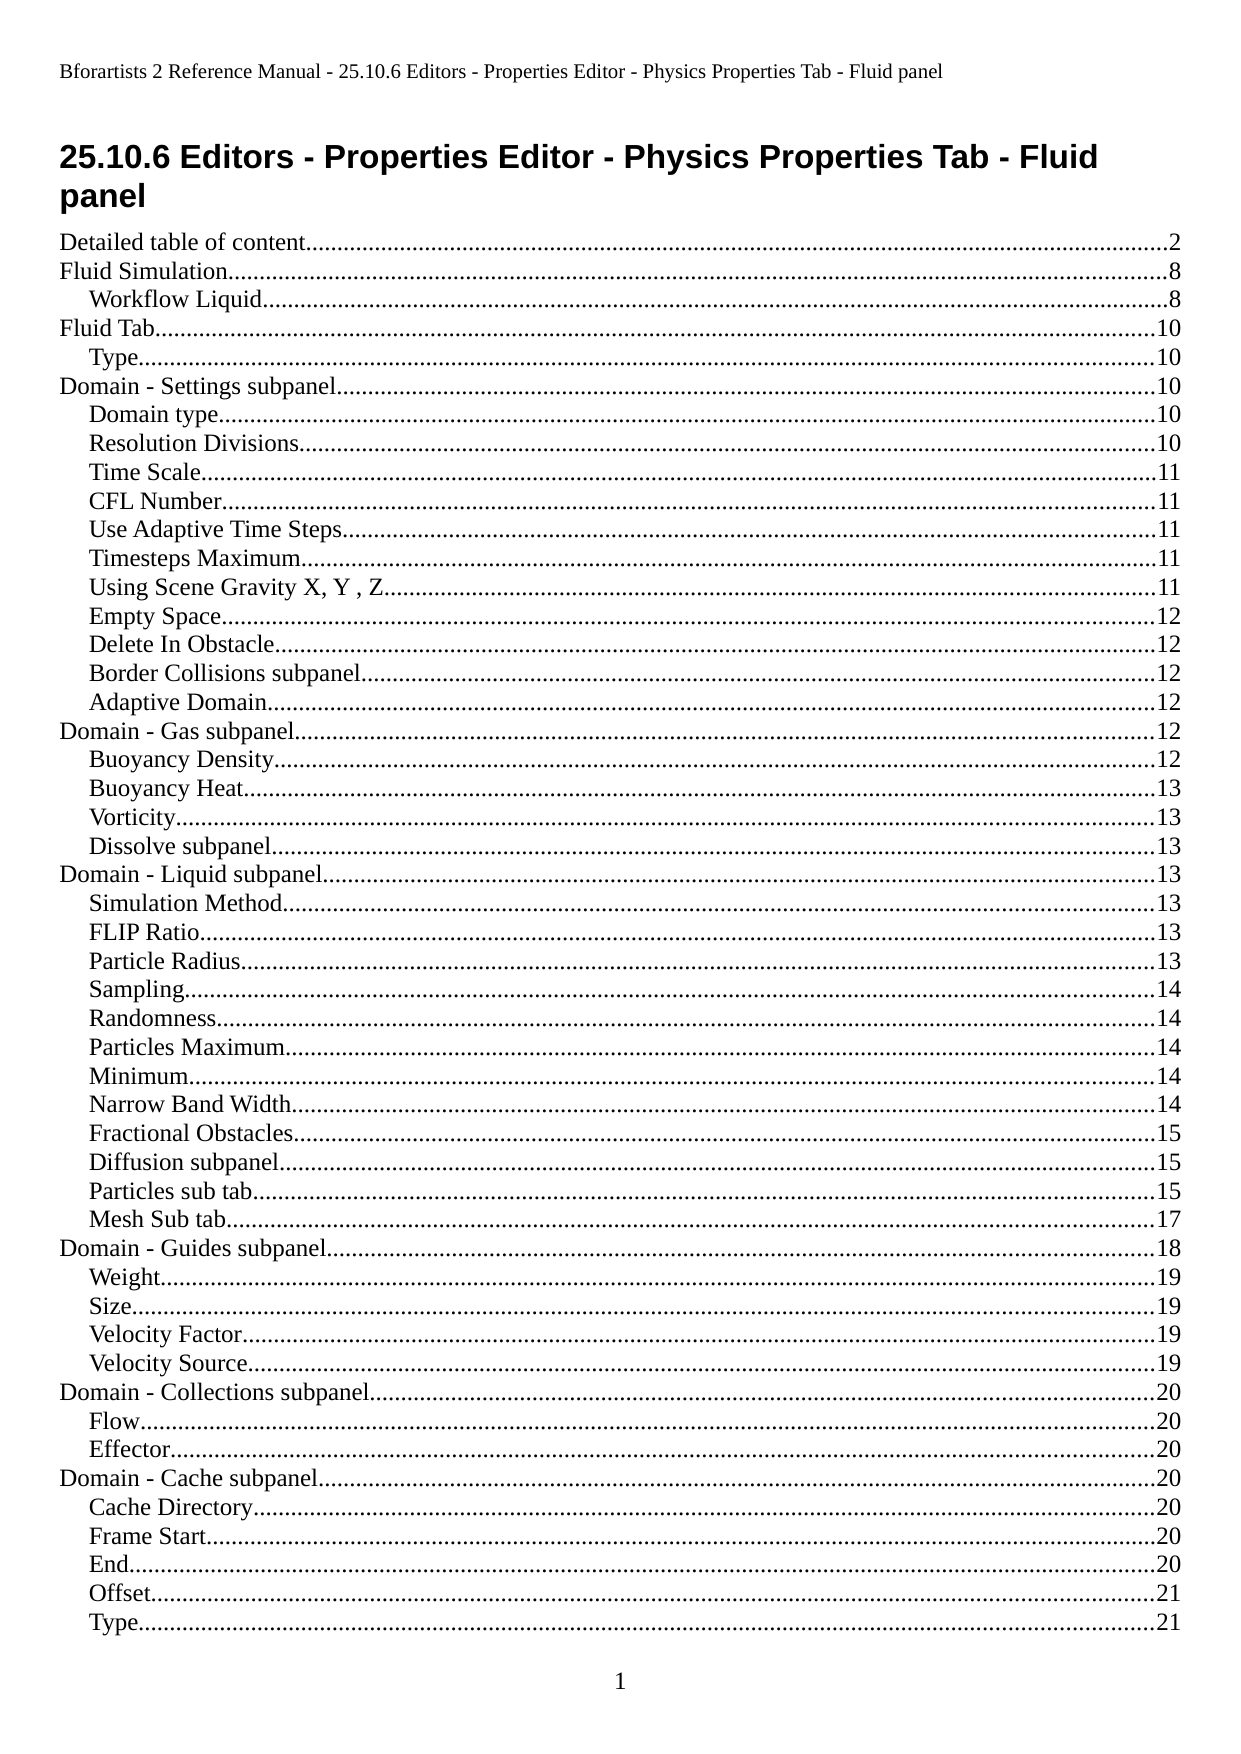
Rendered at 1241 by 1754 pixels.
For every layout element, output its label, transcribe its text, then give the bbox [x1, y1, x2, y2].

text Effector 20 [88, 1434, 1181, 1463]
text Domain - Settings subpanel 10 [59, 371, 1181, 399]
text Vorticity 13 [88, 802, 1181, 831]
text Mesh Sub tab 17 [88, 1204, 1181, 1233]
text Weight 19 [88, 1262, 1181, 1291]
text Simulation Method 13 [88, 888, 1181, 917]
text CFL Number 11 [88, 486, 1181, 514]
text Adaptive Domain 12 [88, 687, 1181, 716]
text Particle Radius 13 [88, 946, 1181, 974]
text Flow 20 [88, 1406, 1181, 1434]
text Fluid Simulation 8 [59, 256, 1181, 284]
text Diffusion subpanel 15 [88, 1147, 1181, 1176]
text Domain - Gas subpanel 12 [59, 716, 1181, 744]
text Particles Maximum 14 [88, 1032, 1181, 1061]
text Empty Space 12 [88, 601, 1181, 629]
text Border Collisions subpanel 12 [88, 658, 1181, 687]
text Randomness 14 [88, 1003, 1181, 1032]
text Type 10 [88, 342, 1181, 371]
text Domain - Guides subpanel 18 [59, 1233, 1181, 1262]
text Delete In Obstacle 12 [88, 629, 1181, 658]
text Domain - Cache subpanel 20 [59, 1463, 1181, 1492]
text Use Adaptive Time Steps 11 [88, 514, 1181, 543]
text Type 21 [88, 1607, 1181, 1636]
text Domain type 10 [88, 399, 1181, 428]
text Offset 21 [88, 1578, 1181, 1607]
text Resolution Divisions 10 [88, 428, 1181, 457]
text Dissolve subpanel 13 [88, 831, 1181, 859]
text Cache Directory 20 [88, 1492, 1181, 1521]
text Velocity Factor 19 [88, 1319, 1181, 1348]
text Buoyancy Heat 13 [88, 773, 1181, 802]
text Using Scene Gravity X, Y , Z 11 [88, 572, 1181, 601]
text Narrow Band Width 14 [88, 1089, 1181, 1118]
text Minimum 14 [88, 1061, 1181, 1089]
text End 20 [88, 1549, 1181, 1578]
text Particles sub tab 15 [88, 1176, 1181, 1204]
text Domain - Collections subpanel 20 [59, 1377, 1181, 1406]
text Domain - Liquid subpanel 13 [59, 859, 1181, 888]
text Velocity Source 19 [88, 1348, 1181, 1377]
text Fractional Obstacles 15 [88, 1118, 1181, 1147]
text Fluid Tab 10 [59, 313, 1181, 342]
text Buoyancy Density 12 [88, 744, 1181, 773]
text Sampling 14 [88, 974, 1181, 1003]
text FLIP Ratio 13 [88, 917, 1181, 946]
text Timesteps Maximum 11 [88, 543, 1181, 572]
text Workflow Liquid 8 [88, 284, 1181, 313]
text Size 19 [88, 1291, 1181, 1319]
subtitle 25.10.6 Editors - Properties Editor - Physics Properties Tab - Fluid panel [59, 138, 1181, 214]
text Time Scale 11 [88, 457, 1181, 486]
text Frame Start 20 [88, 1521, 1181, 1549]
text Detailed table of content 2 [59, 227, 1181, 256]
